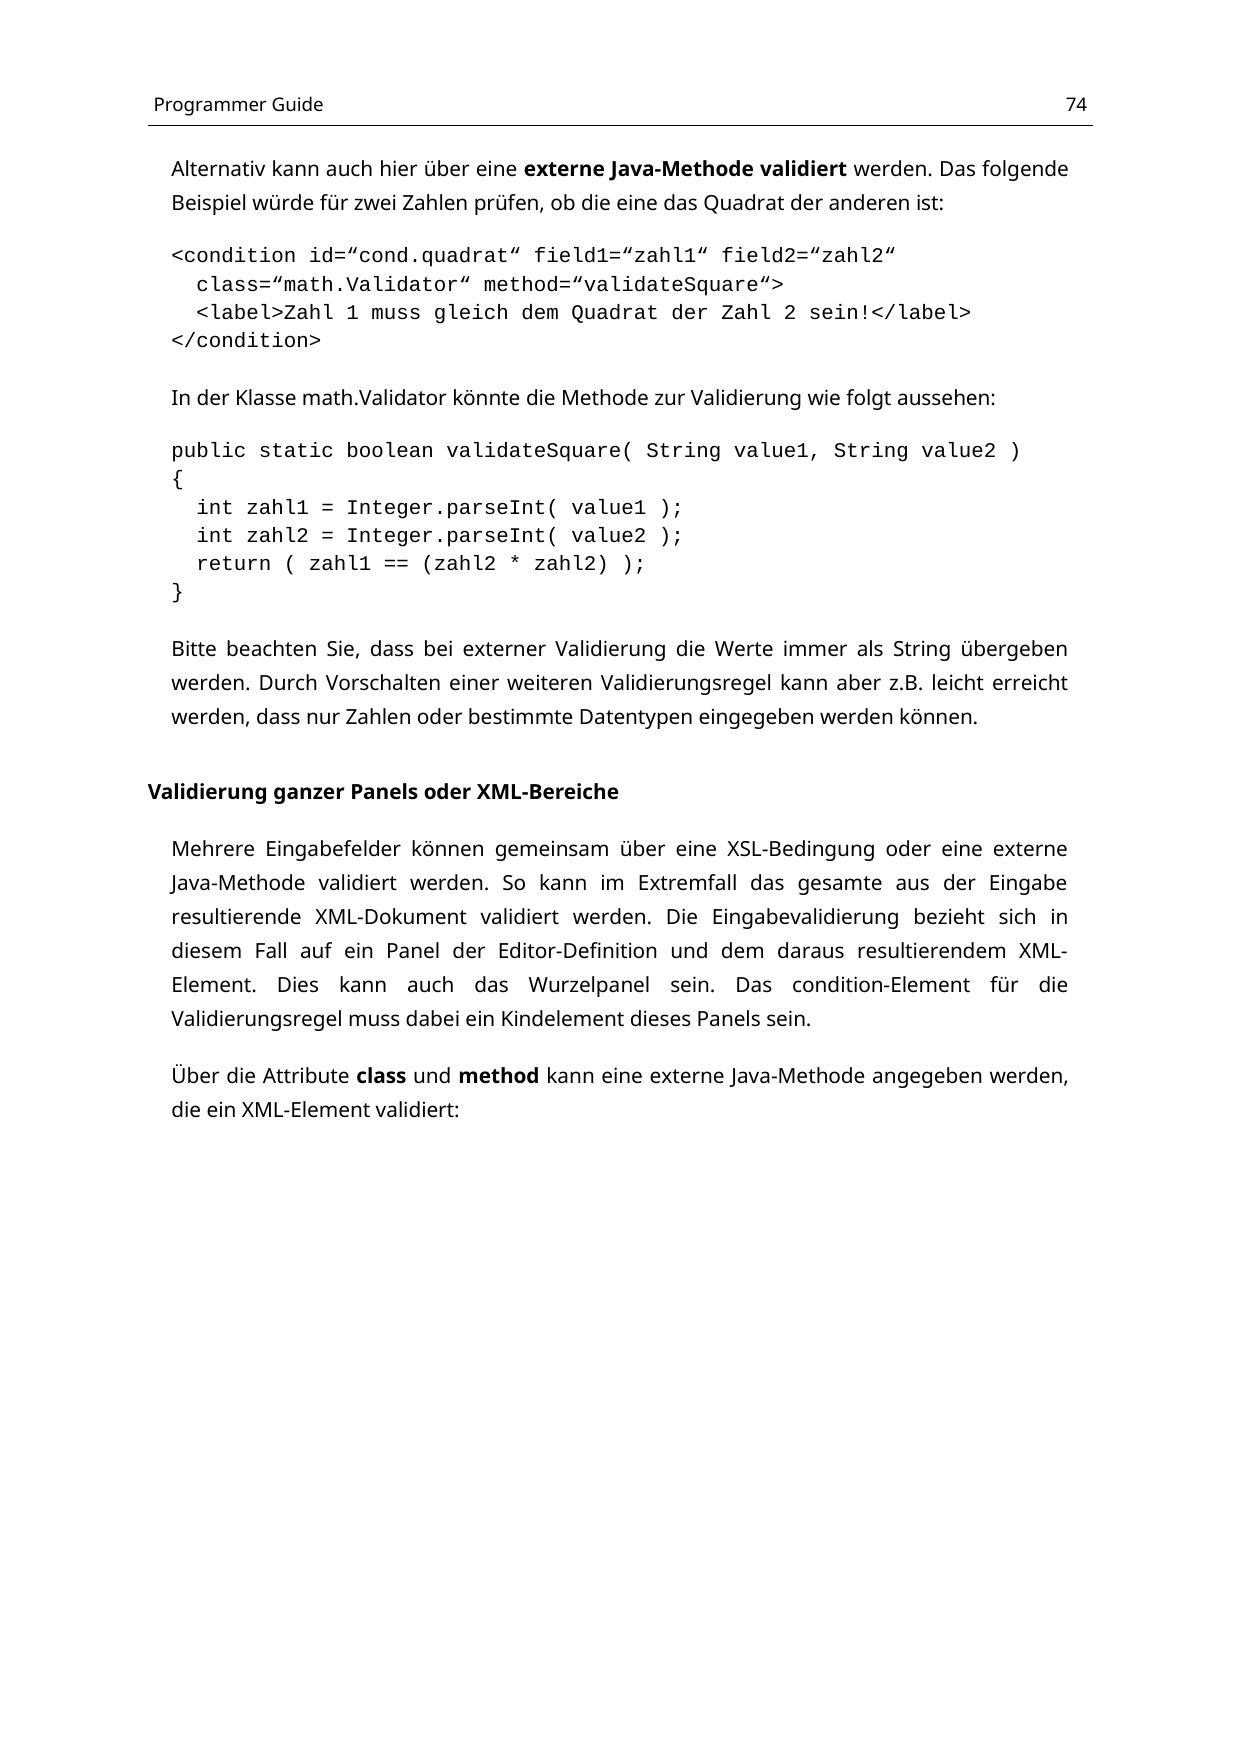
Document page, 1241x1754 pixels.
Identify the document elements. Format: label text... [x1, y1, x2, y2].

text In der Klasse math.Validator könnte die Methode zur Validierung wie folgt aussehen: [171, 383, 1069, 411]
text Alternativ kann auch hier über eine externe Java-Methode validiert werden. Das folgende Beispiel würde für zwei Zahlen prüfen, ob die eine das Quadrat der anderen ist: [171, 154, 1069, 216]
text public static boolean validateSquare( String value1, String value2 ) { int zahl1 = Integer.parseInt( value1 ); int zahl2 = Integer.parseInt( value2 ); return ( zahl1 == (zahl2 * zahl2) ); } [171, 440, 1069, 605]
text Bitte beachten Sie, dass bei externer Validierung die Werte immer als String übergeben werden. Durch Vorschalten einer weiteren Validierungsregel kann aber z.B. leicht erreicht werden, dass nur Zahlen oder bestimmte Datentypen eingegeben werden können. [171, 634, 1069, 730]
text Mehrere Eingabefelder können gemeinsam über eine XSL-Bedingung oder eine externe Java-Methode validiert werden. So kann im Extremfall das gesamte aus der Eingabe resultierende XML-Dokument validiert werden. Die Eingabevalidierung bezieht sich in diesem Fall auf ein Panel der Editor-Definition und dem daraus resultierendem XML-Element. Dies kann auch das Wurzelpanel sein. Das condition-Element für die Validierungsregel muss dabei ein Kindelement dieses Panels sein. [171, 834, 1069, 1032]
subtitle Validierung ganzer Panels oder XML-Bereiche [148, 777, 1093, 805]
text Über die Attribute class und method kann eine externe Java-Methode angegeben werden, die ein XML-Element validiert: [171, 1061, 1069, 1123]
text <condition id=“cond.quadrat“ field1=“zahl1“ field2=“zahl2“ class=“math.Validator“ method=“validateSquare“> <label>Zahl 1 muss gleich dem Quadrat der Zahl 2 sein!</label> </condition> [171, 246, 1069, 354]
